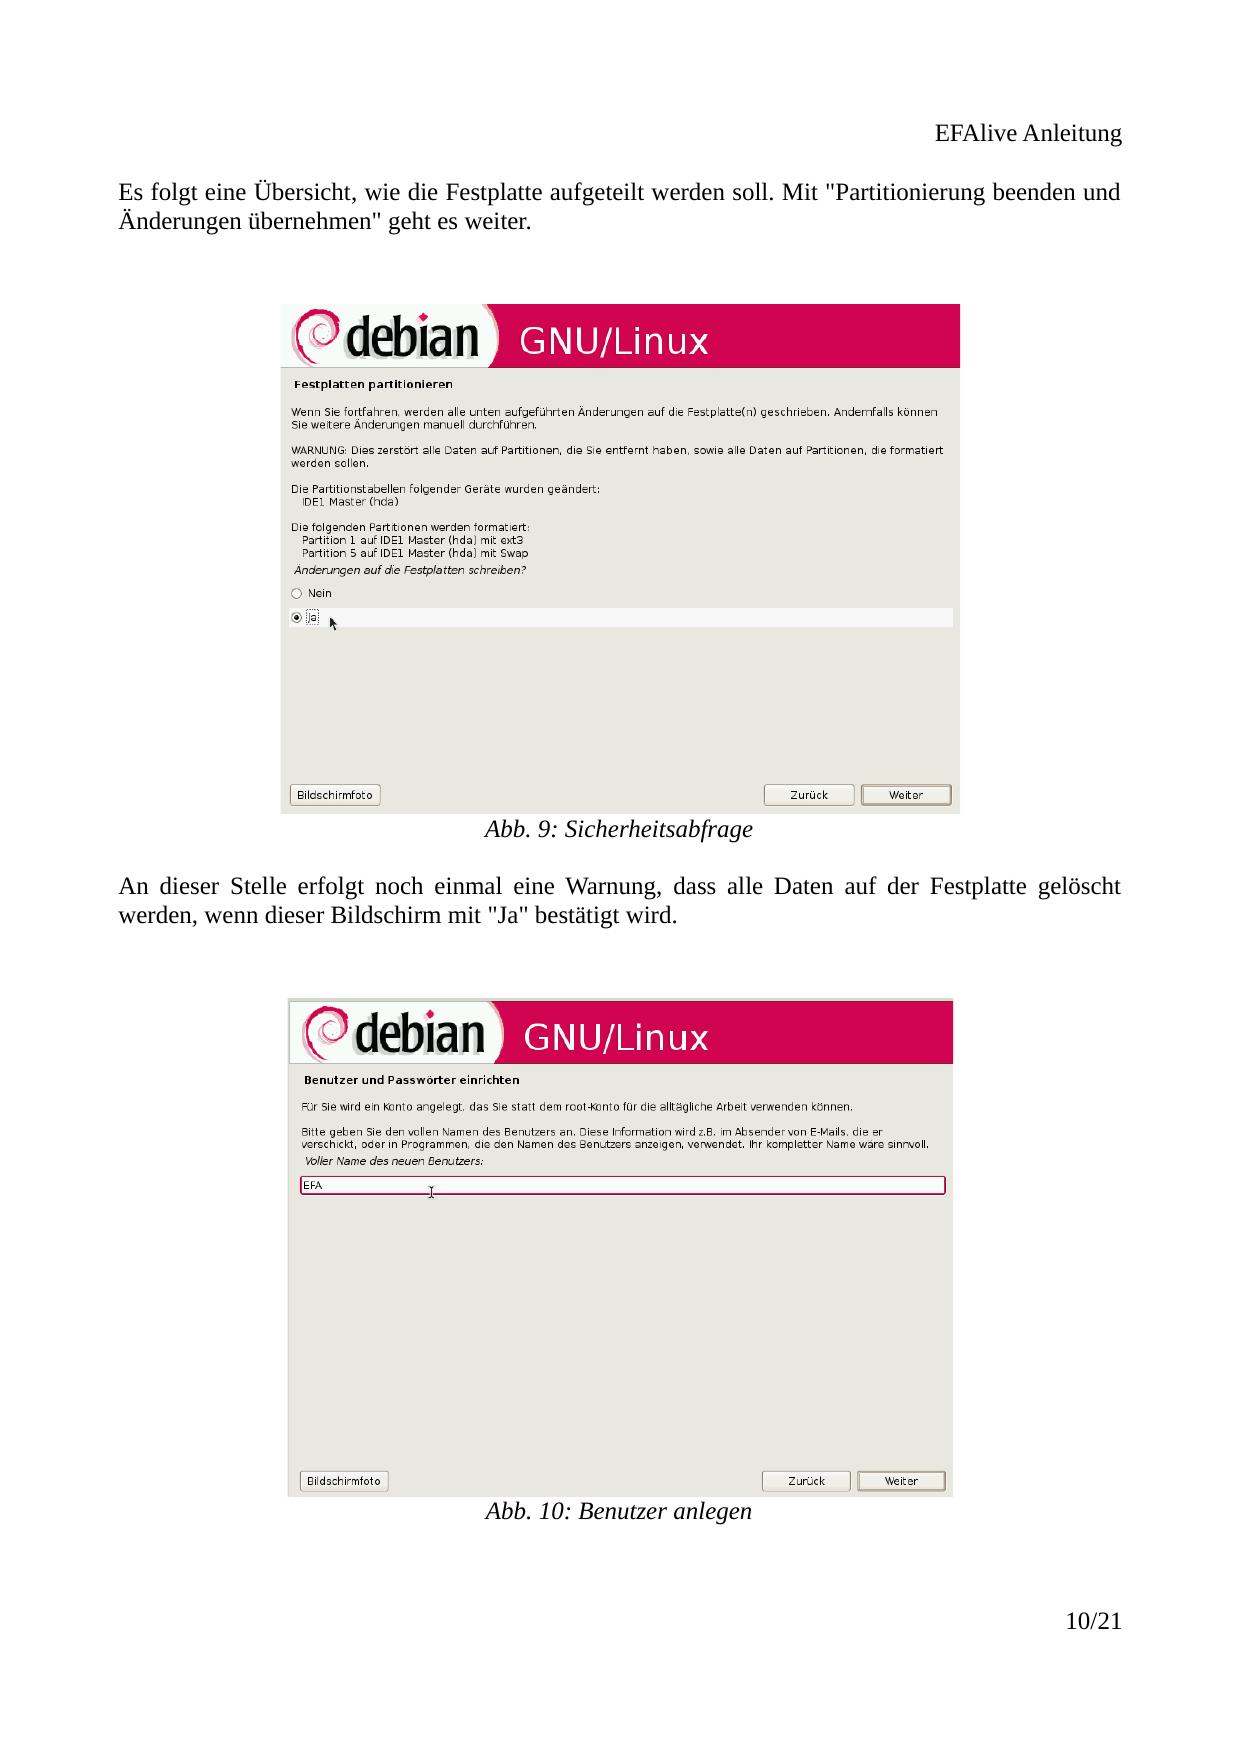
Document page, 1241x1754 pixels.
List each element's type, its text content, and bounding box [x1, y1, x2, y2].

text Abb. 9: Sicherheitsabfrage [280, 814, 960, 842]
text Abb. 10: Benutzer anlegen [287, 1497, 953, 1525]
picture [287, 998, 954, 1497]
text Es folgt eine Übersicht, wie die Festplatte aufgeteilt werden soll. Mit "Partitionierung beenden und Änderungen übernehmen" geht es weiter. [118, 177, 1122, 234]
text An dieser Stelle erfolgt noch einmal eine Warnung, dass alle Daten auf der Festplatte gelöscht werden, wenn dieser Bildschirm mit "Ja" bestätigt wird. [118, 871, 1122, 929]
picture [280, 304, 961, 814]
